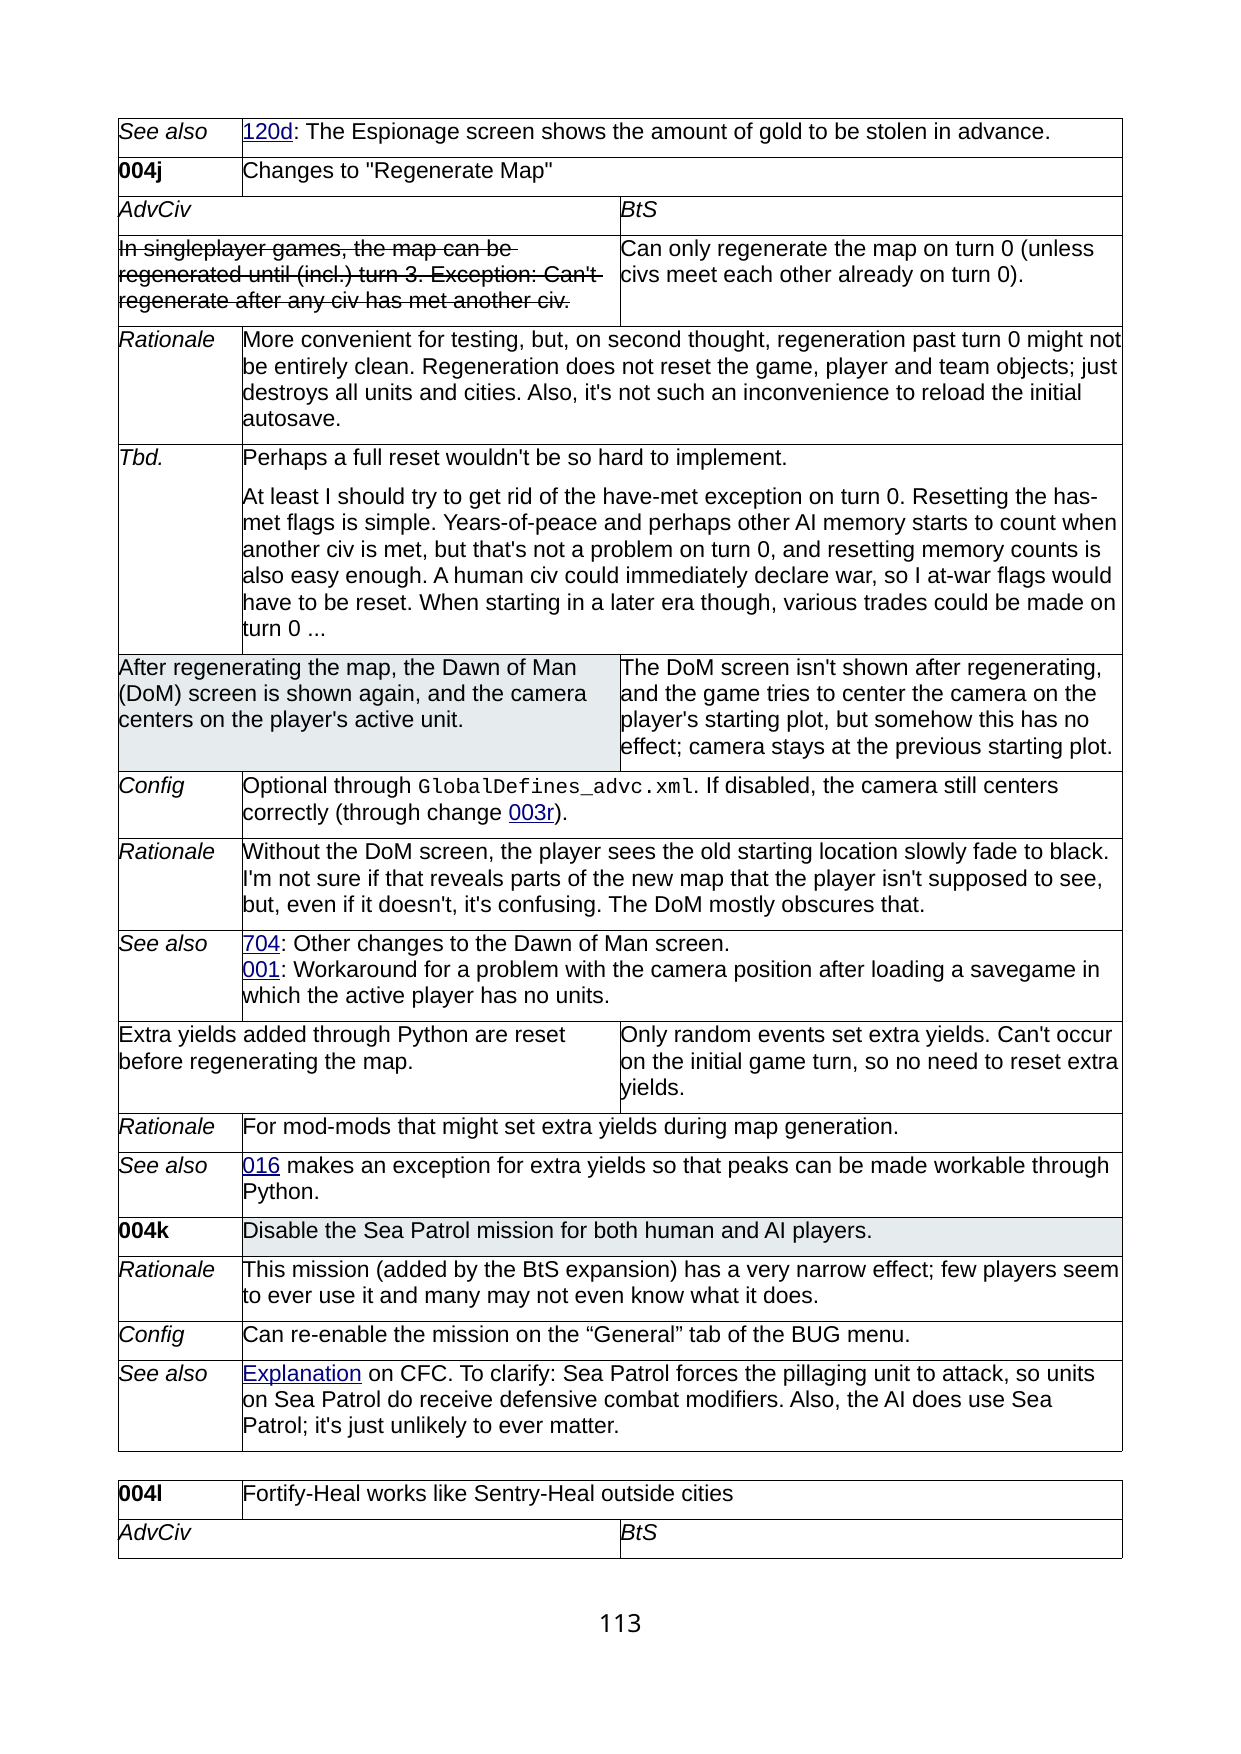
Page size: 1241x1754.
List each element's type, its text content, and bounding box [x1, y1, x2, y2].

table_cell Rationale [119, 839, 242, 929]
table_cell The DoM screen isn't shown after regenerating, and the game tries to center the camera on the player's starting plot, but somehow this has no effect; camera stays at the previous starting plot. [621, 655, 1122, 771]
table_cell This mission (added by the BtS expansion) has a very narrow effect; few players seem to ever use it and many may not even know what it does. [243, 1257, 1122, 1321]
table_cell 120d: The Espionage screen shows the amount of gold to be stolen in advance. [243, 119, 1122, 157]
table_cell See also [119, 931, 242, 1021]
table_cell Explanation on CFC. To clarify: Sea Patrol forces the pillaging unit to attack, so units on Sea Patrol do receive defensive combat modifiers. Also, the AI does use Sea Patrol; it's just unlikely to ever matter. [243, 1361, 1122, 1451]
table_cell Tbd. [119, 445, 242, 653]
table_cell Config [119, 772, 242, 838]
table_cell Can re-enable the mission on the “General” tab of the BUG menu. [243, 1322, 1122, 1360]
table_cell AdvCiv [119, 197, 620, 235]
table_cell Config [119, 1322, 242, 1360]
table_cell For mod-mods that might set extra yields during map generation. [243, 1114, 1122, 1152]
table_cell AdvCiv [119, 1520, 620, 1558]
table_cell Rationale [119, 1114, 242, 1152]
table_cell Only random events set extra yields. Can't occur on the initial game turn, so no need to reset extra yields. [621, 1022, 1122, 1113]
table_header 004l [119, 1481, 242, 1519]
table_header Fortify-Heal works like Sentry-Heal outside cities [243, 1481, 1122, 1519]
table_cell Optional through GlobalDefines_advc.xml. If disabled, the camera still centers correctly (through change 003r). [243, 772, 1122, 838]
table_cell Can only regenerate the map on turn 0 (unless civs meet each other already on turn 0). [621, 236, 1122, 326]
table_cell 016 makes an exception for extra yields so that peaks can be made workable through Python. [243, 1153, 1122, 1217]
table_cell Changes to "Regenerate Map" [243, 158, 1122, 196]
table_cell Perhaps a full reset wouldn't be so hard to implement. At least I should try to get rid of the have-met exception on turn 0. Resetting the has-met flags is simple. Years-of-peace and perhaps other AI memory starts to count when another civ is met, but that's not a problem on turn 0, and resetting memory counts is also easy enough. A human civ could immediately declare war, so I at-war flags would have to be reset. When starting in a later era though, various trades could be made on turn 0 ... [243, 445, 1122, 653]
table_cell BtS [621, 197, 1122, 235]
table_cell Extra yields added through Python are reset before regenerating the map. [119, 1022, 620, 1113]
table_cell 704: Other changes to the Dawn of Man screen. 001: Workaround for a problem with the camera position after loading a savegame in which the active player has no units. [243, 931, 1122, 1021]
table_cell See also [119, 1361, 242, 1451]
table_cell After regenerating the map, the Dawn of Man (DoM) screen is shown again, and the camera centers on the player's active unit. [119, 655, 620, 771]
table_cell BtS [621, 1520, 1122, 1558]
table_cell See also [119, 119, 242, 157]
table_cell 004j [119, 158, 242, 196]
table_cell Disable the Sea Patrol mission for both human and AI players. [243, 1218, 1122, 1256]
table_cell Without the DoM screen, the player sees the old starting location slowly fade to black. I'm not sure if that reveals parts of the new map that the player isn't supposed to see, but, even if it doesn't, it's confusing. The DoM mostly obscures that. [243, 839, 1122, 929]
table_cell Rationale [119, 1257, 242, 1321]
table_cell 004k [119, 1218, 242, 1256]
table_cell More convenient for testing, but, on second thought, regeneration past turn 0 might not be entirely clean. Regeneration does not reset the game, player and team objects; just destroys all units and cities. Also, it's not such an inconvenience to reload the initial autosave. [243, 327, 1122, 444]
table_cell Rationale [119, 327, 242, 444]
table_cell In singleplayer games, the map can be regenerated until (incl.) turn 3. Exception: Can't regenerate after any civ has met another civ. [119, 236, 620, 326]
table_cell See also [119, 1153, 242, 1217]
